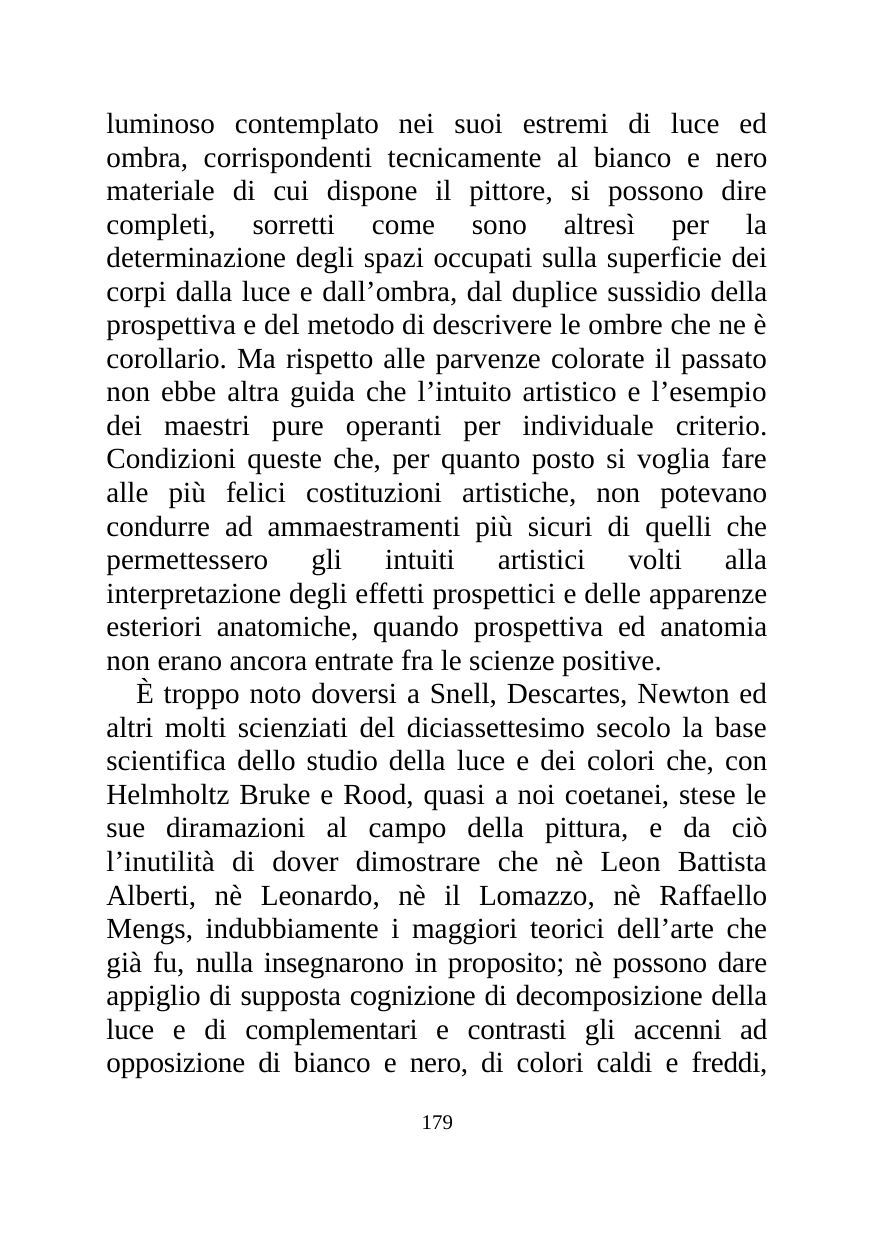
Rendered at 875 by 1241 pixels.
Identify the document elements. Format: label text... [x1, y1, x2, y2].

text luminoso contemplato nei suoi estremi di luce ed ombra, corrispondenti tecnicamente al bianco e nero materiale di cui dispone il pittore, si possono dire completi, sorretti come sono altresì per la determinazione degli spazi occupati sulla superficie dei corpi dalla luce e dall’ombra, dal duplice sussidio della prospettiva e del metodo di descrivere le ombre che ne è corollario. Ma rispetto alle parvenze colorate il passato non ebbe altra guida che l’intuito artistico e l’esempio dei maestri pure operanti per individuale criterio. Condizioni queste che, per quanto posto si voglia fare alle più felici costituzioni artistiche, non potevano condurre ad ammaestramenti più sicuri di quelli che permettessero gli intuiti artistici volti alla interpretazione degli effetti prospettici e delle apparenze esteriori anatomiche, quando prospettiva ed anatomia non erano ancora entrate fra le scienze positive. [106, 106, 768, 676]
text È troppo noto doversi a Snell, Descartes, Newton ed altri molti scienziati del diciassettesimo secolo la base scientifica dello studio della luce e dei colori che, con Helmholtz Bruke e Rood, quasi a noi coetanei, stese le sue diramazioni al campo della pittura, e da ciò l’inutilità di dover dimostrare che nè Leon Battista Alberti, nè Leonardo, nè il Lomazzo, nè Raffaello Mengs, indubbiamente i maggiori teorici dell’arte che già fu, nulla insegnarono in proposito; nè possono dare appiglio di supposta cognizione di decomposizione della luce e di complementari e contrasti gli accenni ad opposizione di bianco e nero, di colori caldi e freddi, [106, 676, 768, 1079]
